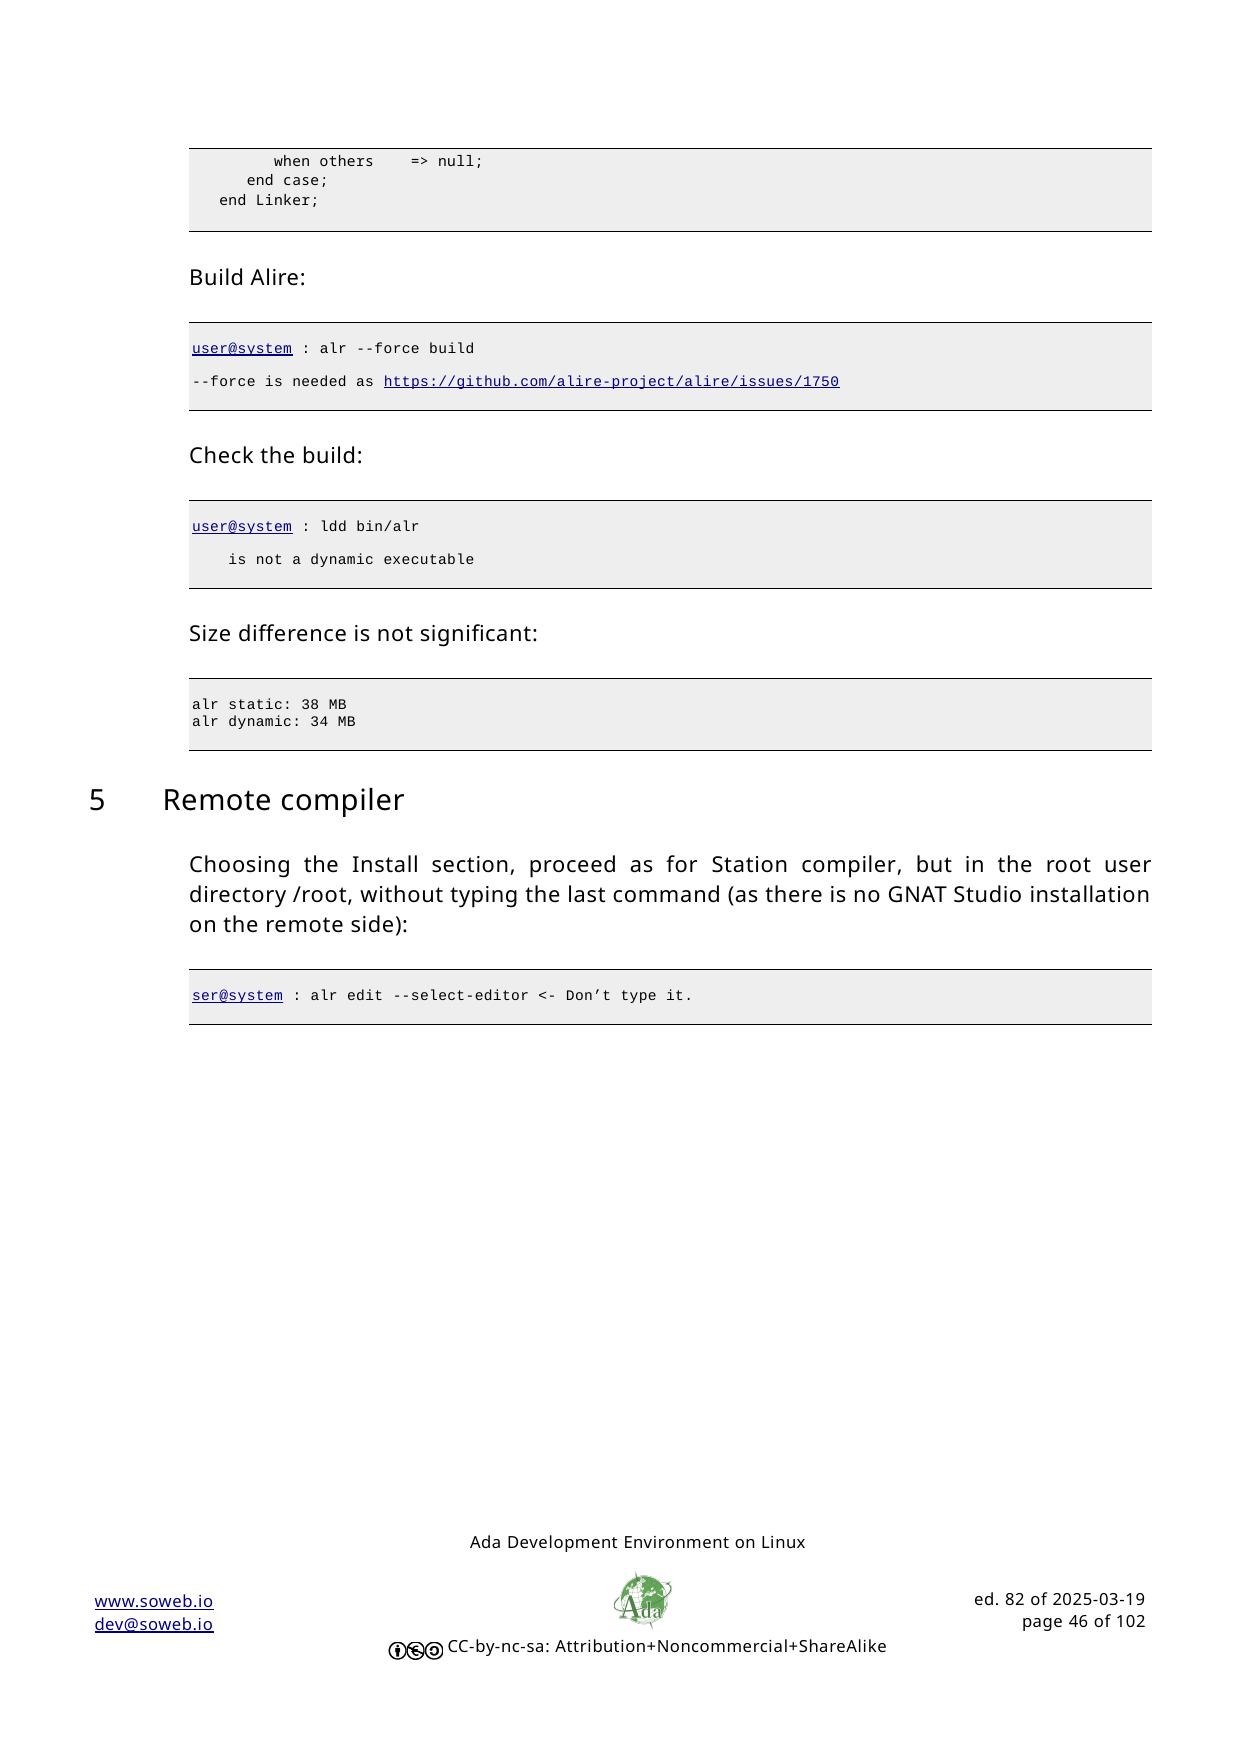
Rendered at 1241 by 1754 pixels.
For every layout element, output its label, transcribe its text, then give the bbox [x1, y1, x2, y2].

picture [613, 1571, 672, 1630]
text Choosing the Install section, proceed as for Station compiler, but in the root user directory /root, without typing the last command (as there is no GNAT Studio installation on the remote side): [189, 849, 1152, 939]
list user@system : ldd bin/alr is not a dynamic executable [189, 501, 1152, 588]
list alr static: 38 MB [189, 679, 1152, 711]
picture [388, 1642, 443, 1660]
list end Linker; [189, 187, 1152, 231]
list user@system : alr --force build --force is needed as https://github.com/alire-project/alire/issues/1750 [189, 323, 1152, 410]
text Check the build: [189, 440, 1152, 470]
text Size difference is not significant: [189, 618, 1152, 678]
list when others => null; [189, 149, 1152, 167]
list alr dynamic: 34 MB [189, 711, 1152, 750]
list end case; [189, 167, 1152, 187]
subtitle Remote compiler [88, 779, 1152, 819]
text Build Alire: [189, 262, 1152, 292]
list ser@system : alr edit --select-editor <- Don’t type it. [189, 970, 1152, 1024]
